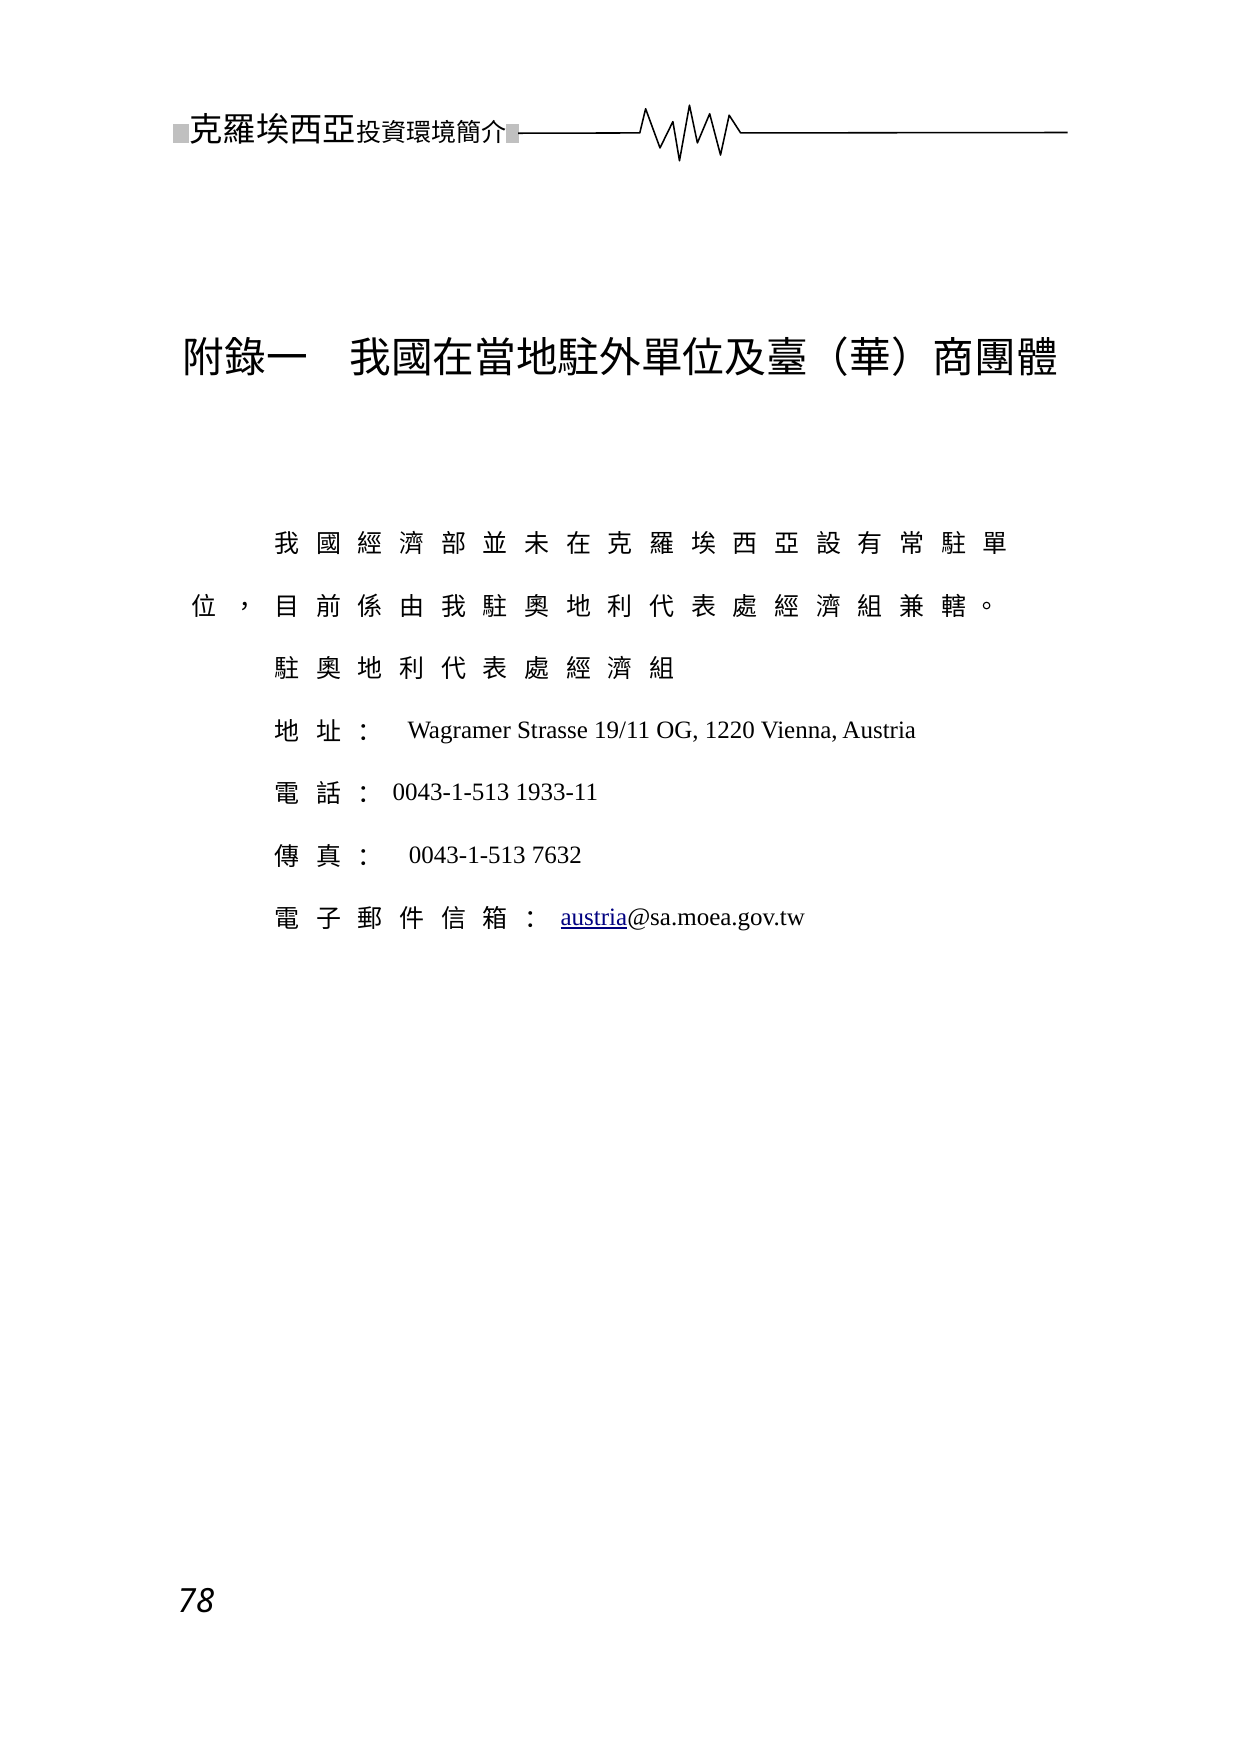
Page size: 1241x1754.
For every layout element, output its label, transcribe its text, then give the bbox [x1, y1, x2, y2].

text 我國經濟部並未在克羅埃西亞設有常駐單位，目前係由我駐奧地利代表處經濟組兼轄。 [183, 500, 1058, 625]
text 地址：Wagramer Strasse 19/11 OG, 1220 Vienna, Austria [183, 688, 1058, 750]
text 附錄一 我國在當地駐外單位及臺（華）商團體 [183, 313, 1058, 375]
text 傳真：0043-1-513 7632 [183, 813, 1058, 875]
text 電話：0043-1-513 1933-11 [183, 750, 1058, 813]
text 電子郵件信箱：austria@sa.moea.gov.tw [183, 875, 1058, 938]
text 駐奧地利代表處經濟組 [183, 625, 1058, 688]
